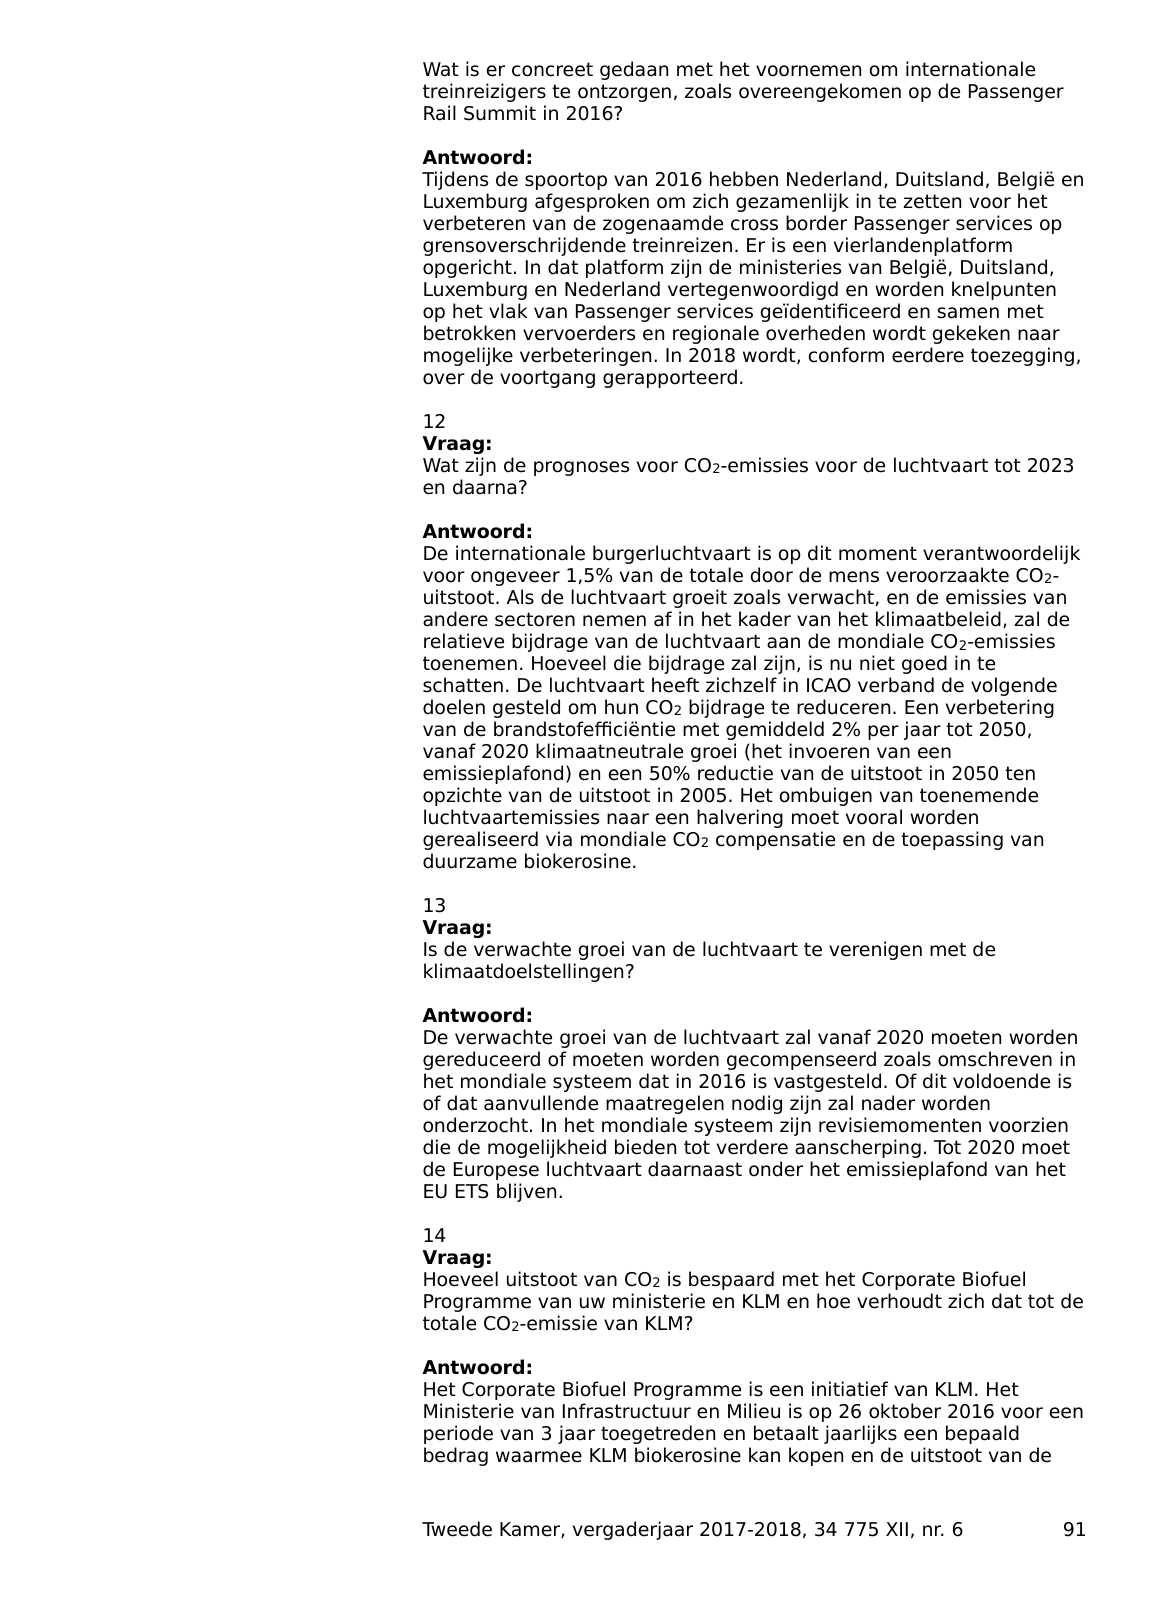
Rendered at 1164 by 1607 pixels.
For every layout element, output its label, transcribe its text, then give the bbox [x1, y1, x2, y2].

text Wat is er concreet gedaan met het voornemen om internationale treinreizigers te ontzorgen, zoals overeengekomen op de Passenger Rail Summit in 2016? [422, 59, 1087, 125]
text Antwoord: [422, 1005, 1087, 1027]
text Vraag: [422, 433, 1087, 455]
text Het Corporate Biofuel Programme is een initiatief van KLM. Het Ministerie van Infrastructuur en Milieu is op 26 oktober 2016 voor een periode van 3 jaar toegetreden en betaalt jaarlijks een bepaald bedrag waarmee KLM biokerosine kan kopen en de uitstoot van de [422, 1379, 1087, 1467]
text 14 [422, 1225, 1087, 1247]
text Antwoord: [422, 147, 1087, 169]
text Antwoord: [422, 521, 1087, 543]
text Vraag: [422, 1247, 1087, 1269]
text Wat zijn de prognoses voor CO2-emissies voor de luchtvaart tot 2023 en daarna? [422, 455, 1087, 499]
text Tijdens de spoortop van 2016 hebben Nederland, Duitsland, België en Luxemburg afgesproken om zich gezamenlijk in te zetten voor het verbeteren van de zogenaamde cross border Passenger services op grensoverschrijdende treinreizen. Er is een vierlandenplatform opgericht. In dat platform zijn de ministeries van België, Duitsland, Luxemburg en Nederland vertegenwoordigd en worden knelpunten op het vlak van Passenger services geïdentificeerd en samen met betrokken vervoerders en regionale overheden wordt gekeken naar mogelijke verbeteringen. In 2018 wordt, conform eerdere toezegging, over de voortgang gerapporteerd. [422, 169, 1087, 389]
text 13 [422, 895, 1087, 917]
text Hoeveel uitstoot van CO2 is bespaard met het Corporate Biofuel Programme van uw ministerie en KLM en hoe verhoudt zich dat tot de totale CO2-emissie van KLM? [422, 1269, 1087, 1335]
text Vraag: [422, 917, 1087, 939]
text De internationale burgerluchtvaart is op dit moment verantwoordelijk voor ongeveer 1,5% van de totale door de mens veroorzaakte CO2-uitstoot. Als de luchtvaart groeit zoals verwacht, en de emissies van andere sectoren nemen af in het kader van het klimaatbeleid, zal de relatieve bijdrage van de luchtvaart aan de mondiale CO2-emissies toenemen. Hoeveel die bijdrage zal zijn, is nu niet goed in te schatten. De luchtvaart heeft zichzelf in ICAO verband de volgende doelen gesteld om hun CO2 bijdrage te reduceren. Een verbetering van de brandstofefficiëntie met gemiddeld 2% per jaar tot 2050, vanaf 2020 klimaatneutrale groei (het invoeren van een emissieplafond) en een 50% reductie van de uitstoot in 2050 ten opzichte van de uitstoot in 2005. Het ombuigen van toenemende luchtvaartemissies naar een halvering moet vooral worden gerealiseerd via mondiale CO2 compensatie en de toepassing van duurzame biokerosine. [422, 543, 1087, 873]
text Antwoord: [422, 1357, 1087, 1379]
text 12 [422, 411, 1087, 433]
text De verwachte groei van de luchtvaart zal vanaf 2020 moeten worden gereduceerd of moeten worden gecompenseerd zoals omschreven in het mondiale systeem dat in 2016 is vastgesteld. Of dit voldoende is of dat aanvullende maatregelen nodig zijn zal nader worden onderzocht. In het mondiale systeem zijn revisiemomenten voorzien die de mogelijkheid bieden tot verdere aanscherping. Tot 2020 moet de Europese luchtvaart daarnaast onder het emissieplafond van het EU ETS blijven. [422, 1027, 1087, 1203]
text Is de verwachte groei van de luchtvaart te verenigen met de klimaatdoelstellingen? [422, 939, 1087, 983]
